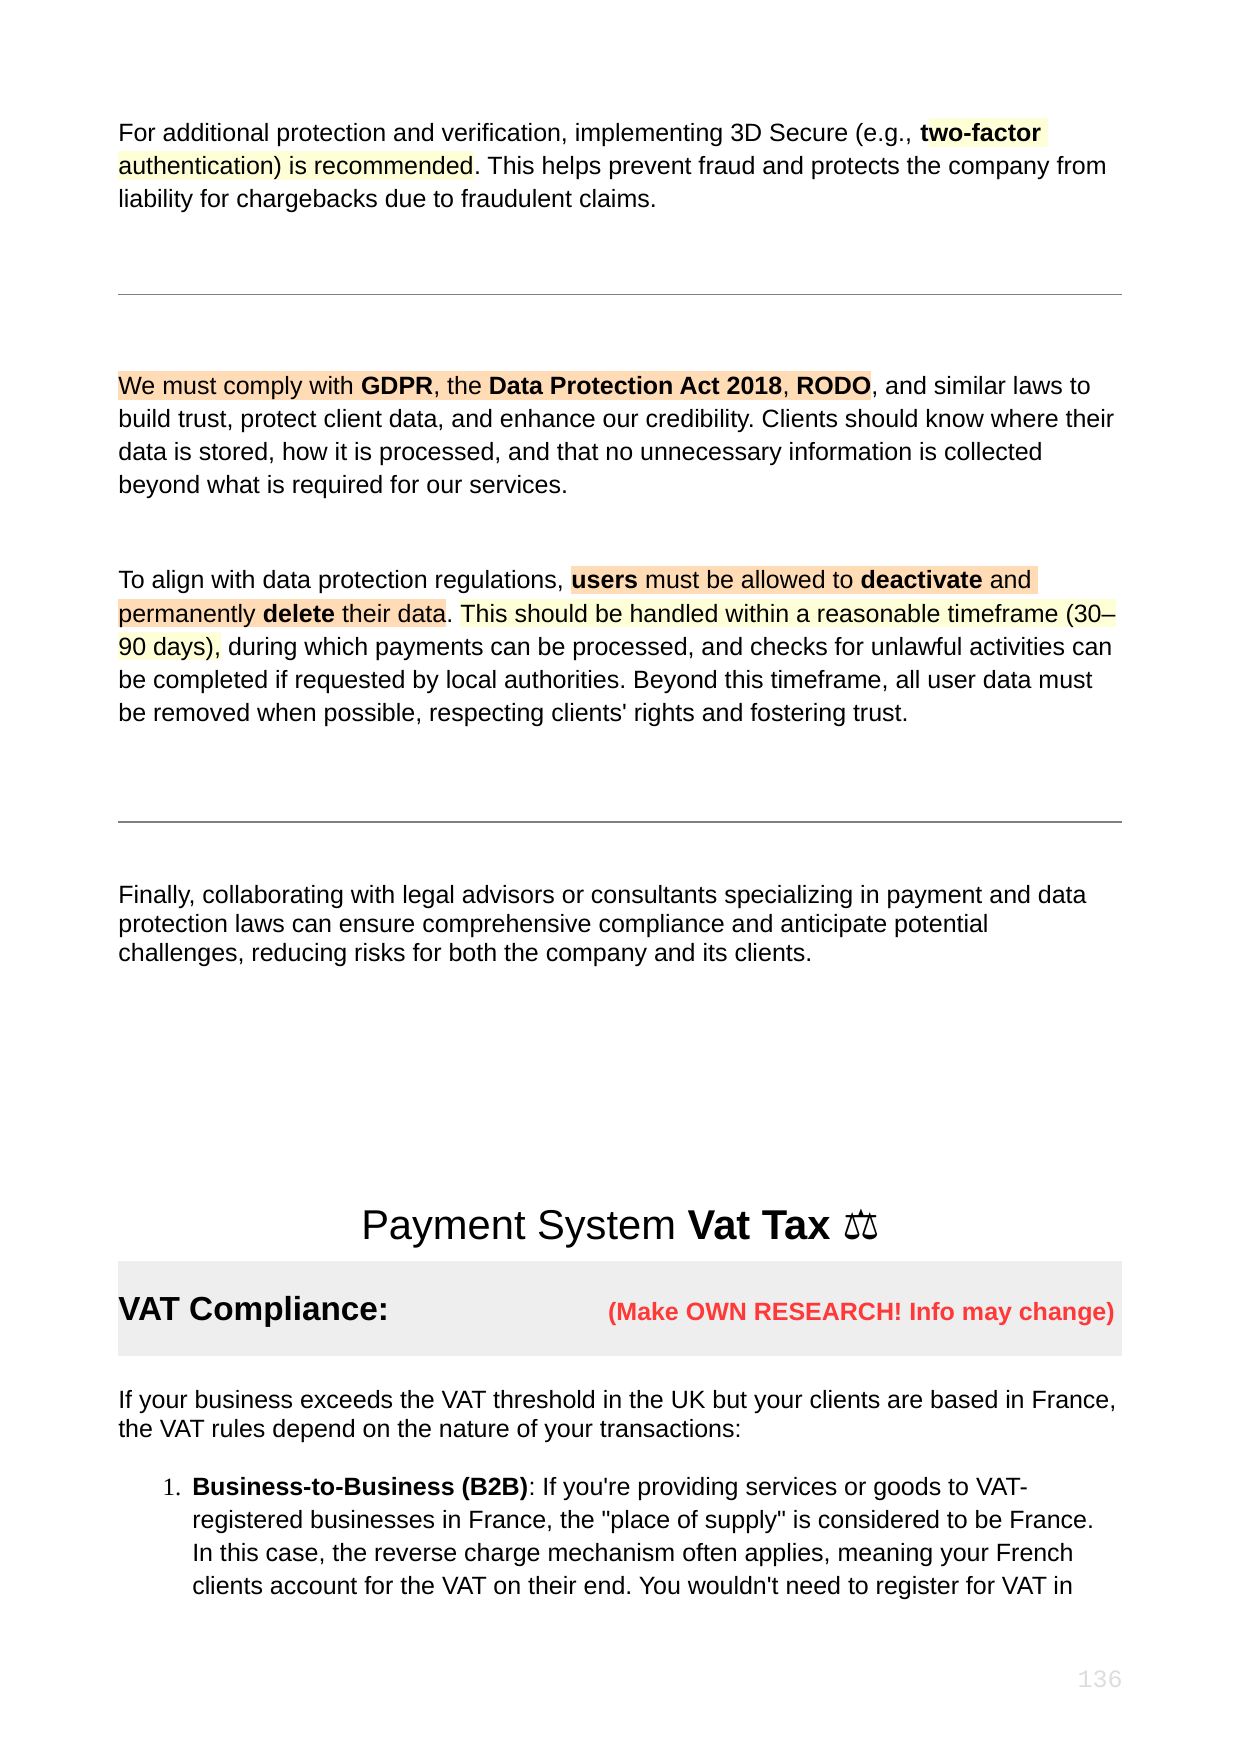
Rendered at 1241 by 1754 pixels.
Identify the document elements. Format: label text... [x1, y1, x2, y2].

text We must comply with GDPR, the Data Protection Act 2018, RODO, and similar laws to build trust, protect client data, and enhance our credibility. Clients should know where their data is stored, how it is processed, and that no unnecessary information is collected beyond what is required for our services. [118, 371, 1122, 499]
text Finally, collaborating with legal advisors or consultants specializing in payment and data protection laws can ensure comprehensive compliance and anticipate potential challenges, reducing risks for both the company and its clients. [118, 880, 1122, 966]
text If your business exceeds the VAT threshold in the UK but your clients are based in France, the VAT rules depend on the nature of your transactions: [118, 1385, 1122, 1443]
text VAT Compliance: (Make OWN RESEARCH! Info may change) [118, 1261, 1122, 1356]
text To align with data protection regulations, users must be allowed to deactivate and permanently delete their data. This should be handled within a reasonable timeframe (30–90 days), during which payments can be processed, and checks for unlawful activities can be completed if requested by local authorities. Beyond this timeframe, all user data must be removed when possible, respecting clients' rights and fostering trust. [118, 566, 1122, 726]
list Business-to-Business (B2B): If you're providing services or goods to VAT-registered businesses in France, the "place of supply" is considered to be France. In this case, the reverse charge mechanism often applies, meaning your French clients account for the VAT on their end. You wouldn't need to register for VAT in [162, 1471, 1122, 1599]
subtitle Payment System Vat Tax ⚖️ [118, 1200, 1122, 1248]
text For additional protection and verification, implementing 3D Secure (e.g., two-factor authentication) is recommended. This helps prevent fraud and protects the company from liability for chargebacks due to fraudulent claims. [118, 118, 1122, 213]
